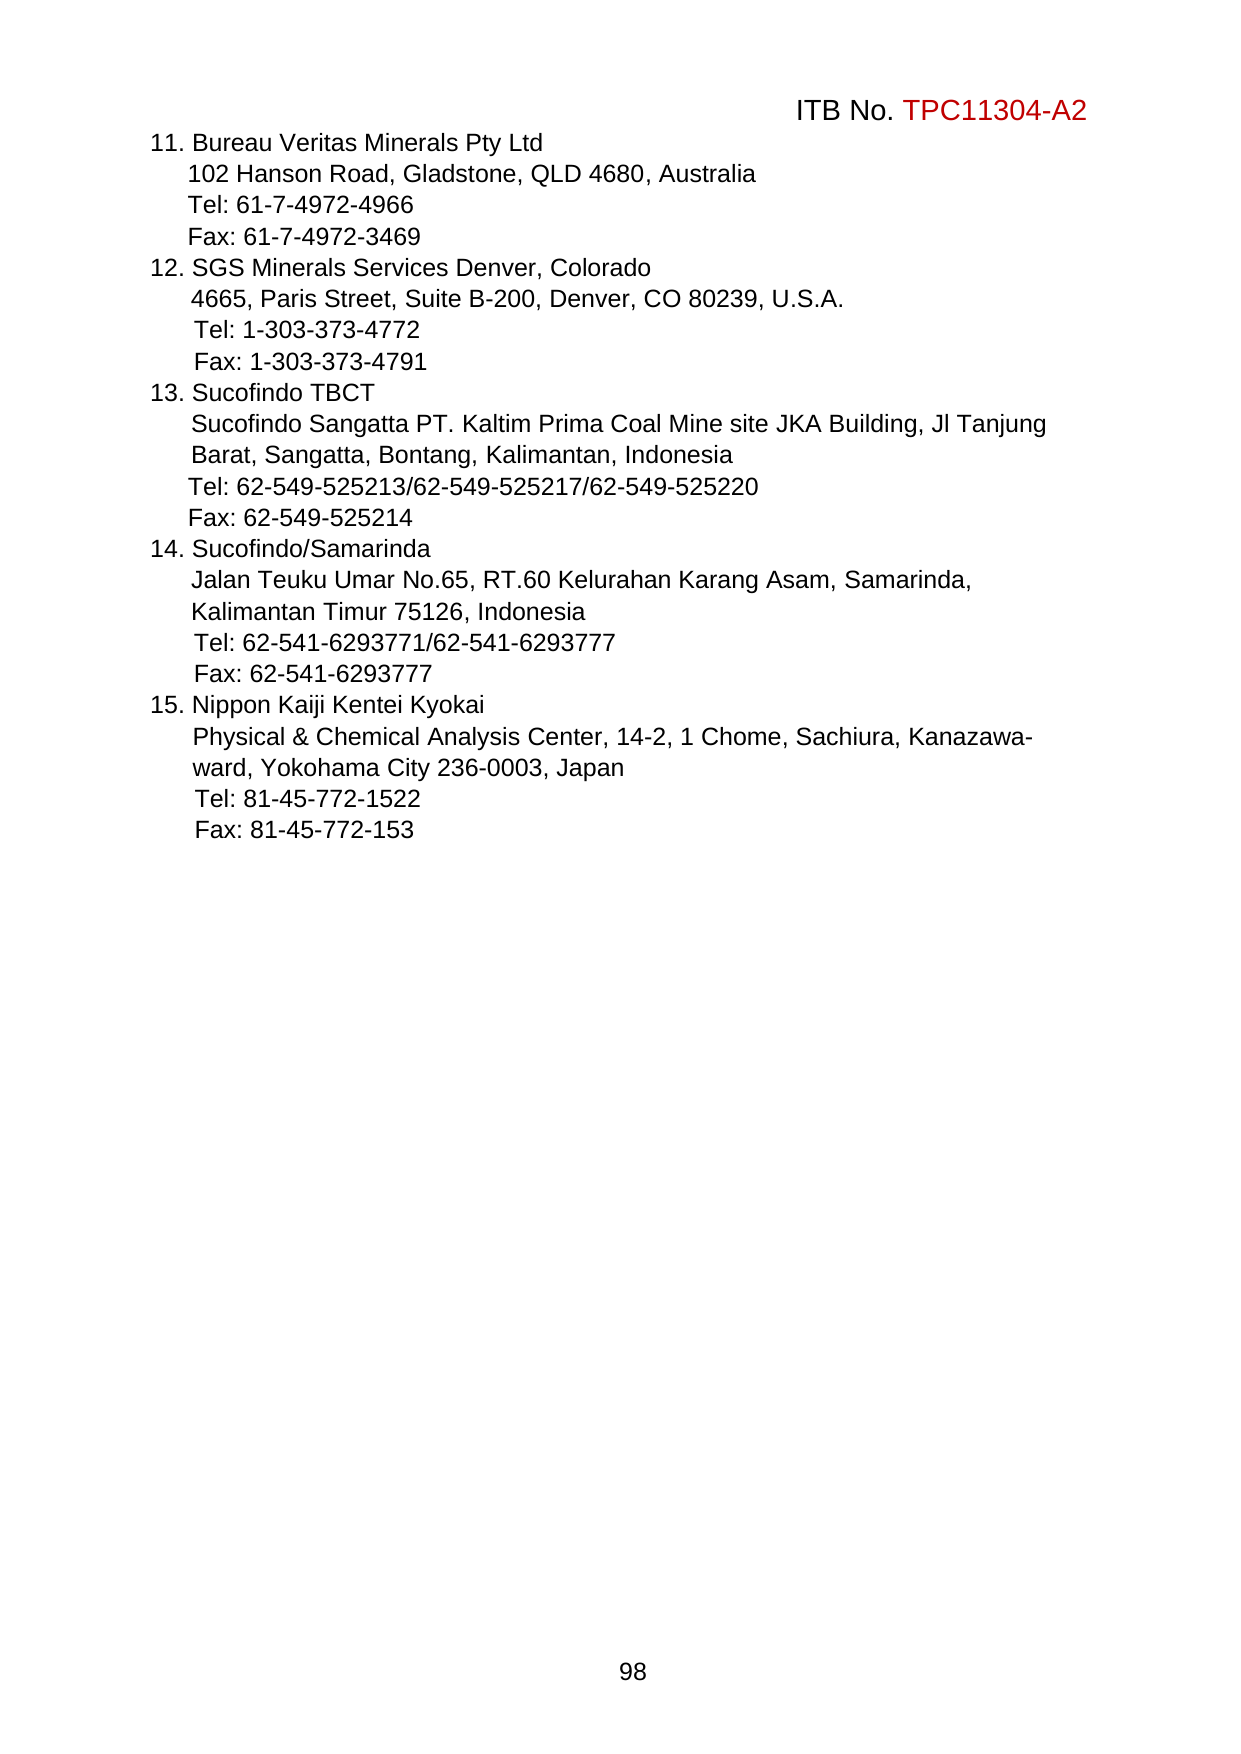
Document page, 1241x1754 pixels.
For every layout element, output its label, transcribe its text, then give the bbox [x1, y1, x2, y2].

text 102 Hanson Road, Gladstone, QLD 4680, Australia [187, 157, 1087, 189]
text Tel: 61-7-4972-4966 [187, 189, 1087, 220]
text Tel: 81-45-772-1522 [194, 782, 1087, 814]
text 11. Bureau Veritas Minerals Pty Ltd [150, 126, 1087, 157]
text Fax: 62-549-525214 [187, 501, 1087, 532]
text 15. Nippon Kaiji Kentei Kyokai [150, 689, 1087, 720]
text Fax: 61-7-4972-3469 [187, 220, 1087, 251]
text 14. Sucofindo/Samarinda [150, 532, 1087, 564]
text Tel: 62-541-6293771/62-541-6293777 [181, 626, 1087, 657]
text Fax: 62-541-6293777 [181, 657, 1087, 689]
text Fax: 81-45-772-153 [194, 814, 1087, 845]
text Tel: 62-549-525213/62-549-525217/62-549-525220 [187, 470, 1087, 501]
text Jalan Teuku Umar No.65, RT.60 Kelurahan Karang Asam, Samarinda, Kalimantan Timur 75126, Indonesia [191, 564, 1087, 626]
text Physical & Chemical Analysis Center, 14-2, 1 Chome, Sachiura, Kanazawa-ward, Yokohama City 236-0003, Japan [192, 720, 1087, 782]
text Tel: 1-303-373-4772 [181, 314, 1087, 345]
text 13. Sucofindo TBCT [150, 376, 1087, 407]
text Fax: 1-303-373-4791 [181, 345, 1087, 376]
text Sucofindo Sangatta PT. Kaltim Prima Coal Mine site JKA Building, Jl Tanjung Barat, Sangatta, Bontang, Kalimantan, Indonesia [191, 407, 1087, 470]
text 12. SGS Minerals Services Denver, Colorado [150, 251, 1087, 282]
text 4665, Paris Street, Suite B-200, Denver, CO 80239, U.S.A. [191, 282, 1087, 314]
